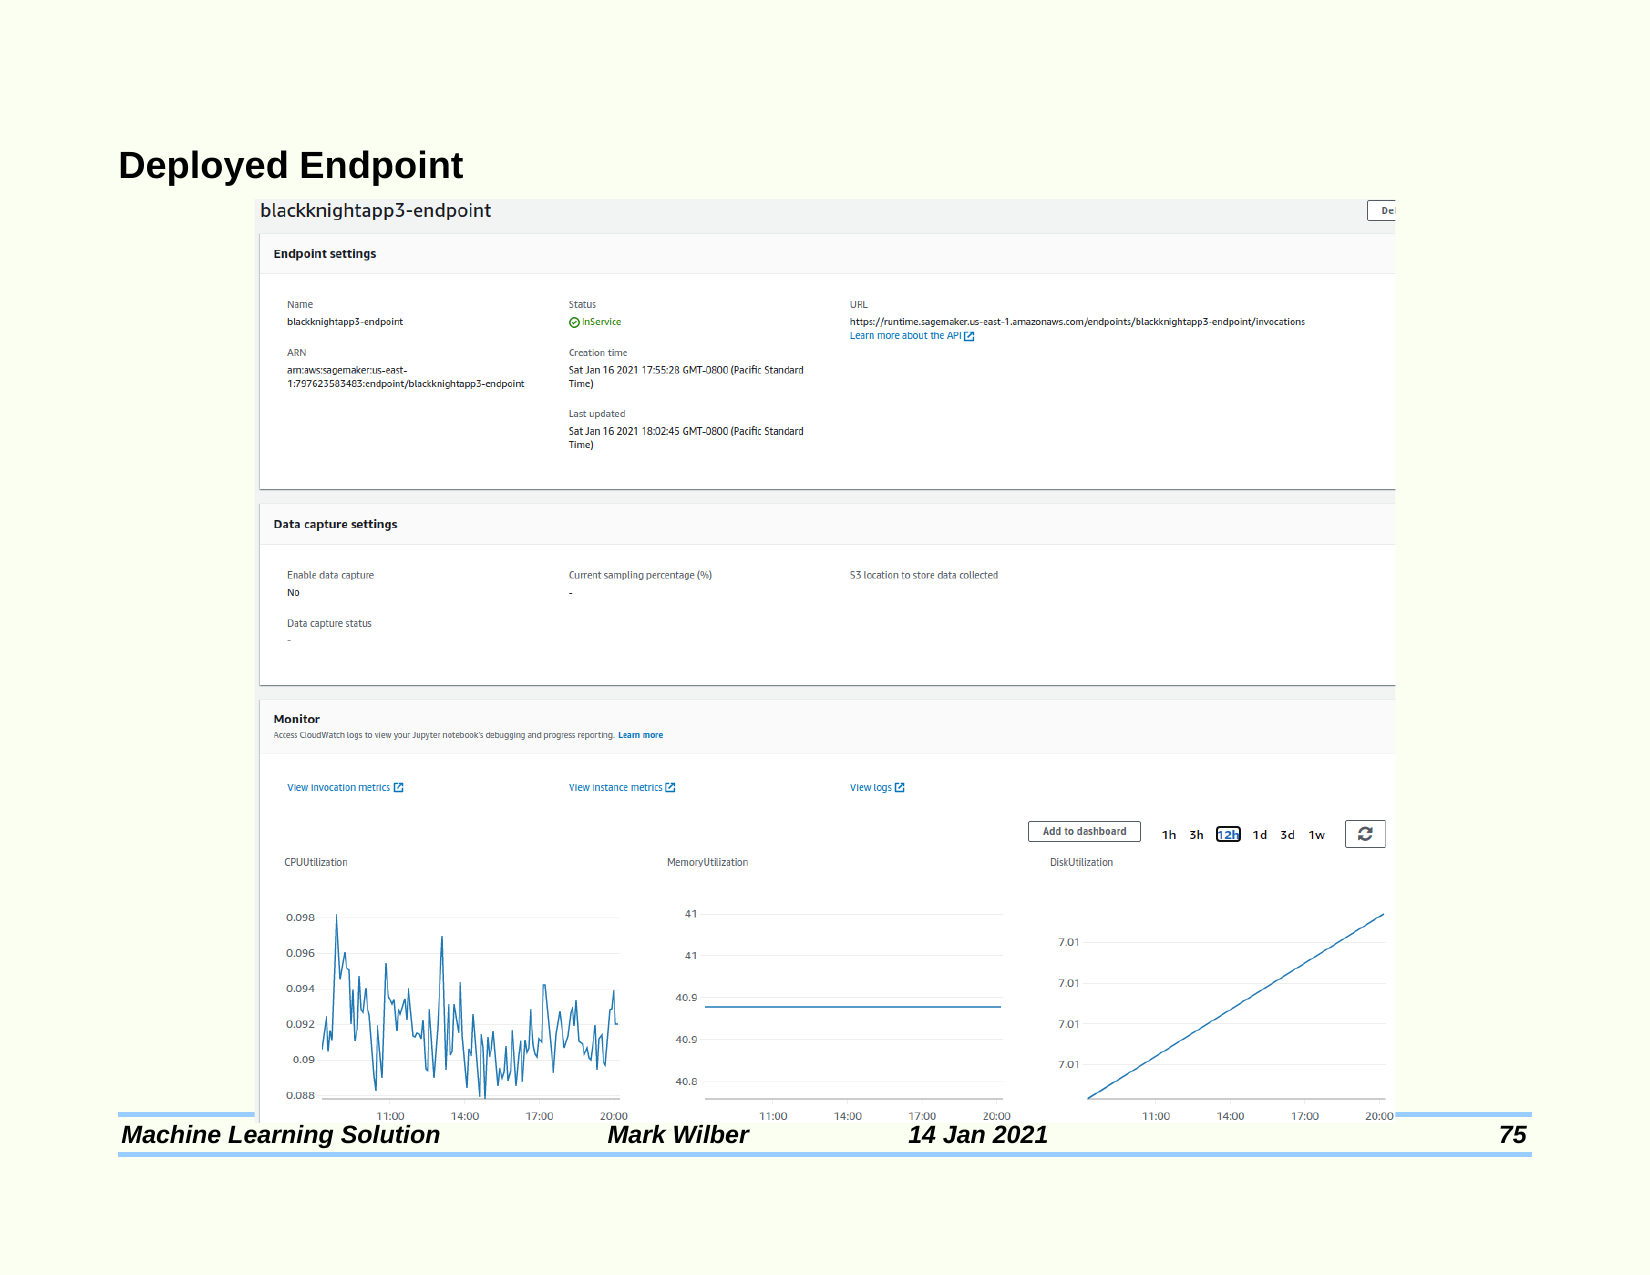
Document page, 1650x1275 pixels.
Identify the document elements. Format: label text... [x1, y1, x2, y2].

subtitle Deployed Endpoint [118, 143, 1532, 187]
picture [254, 199, 1396, 1123]
table_header 🥲 [118, 238, 173, 308]
